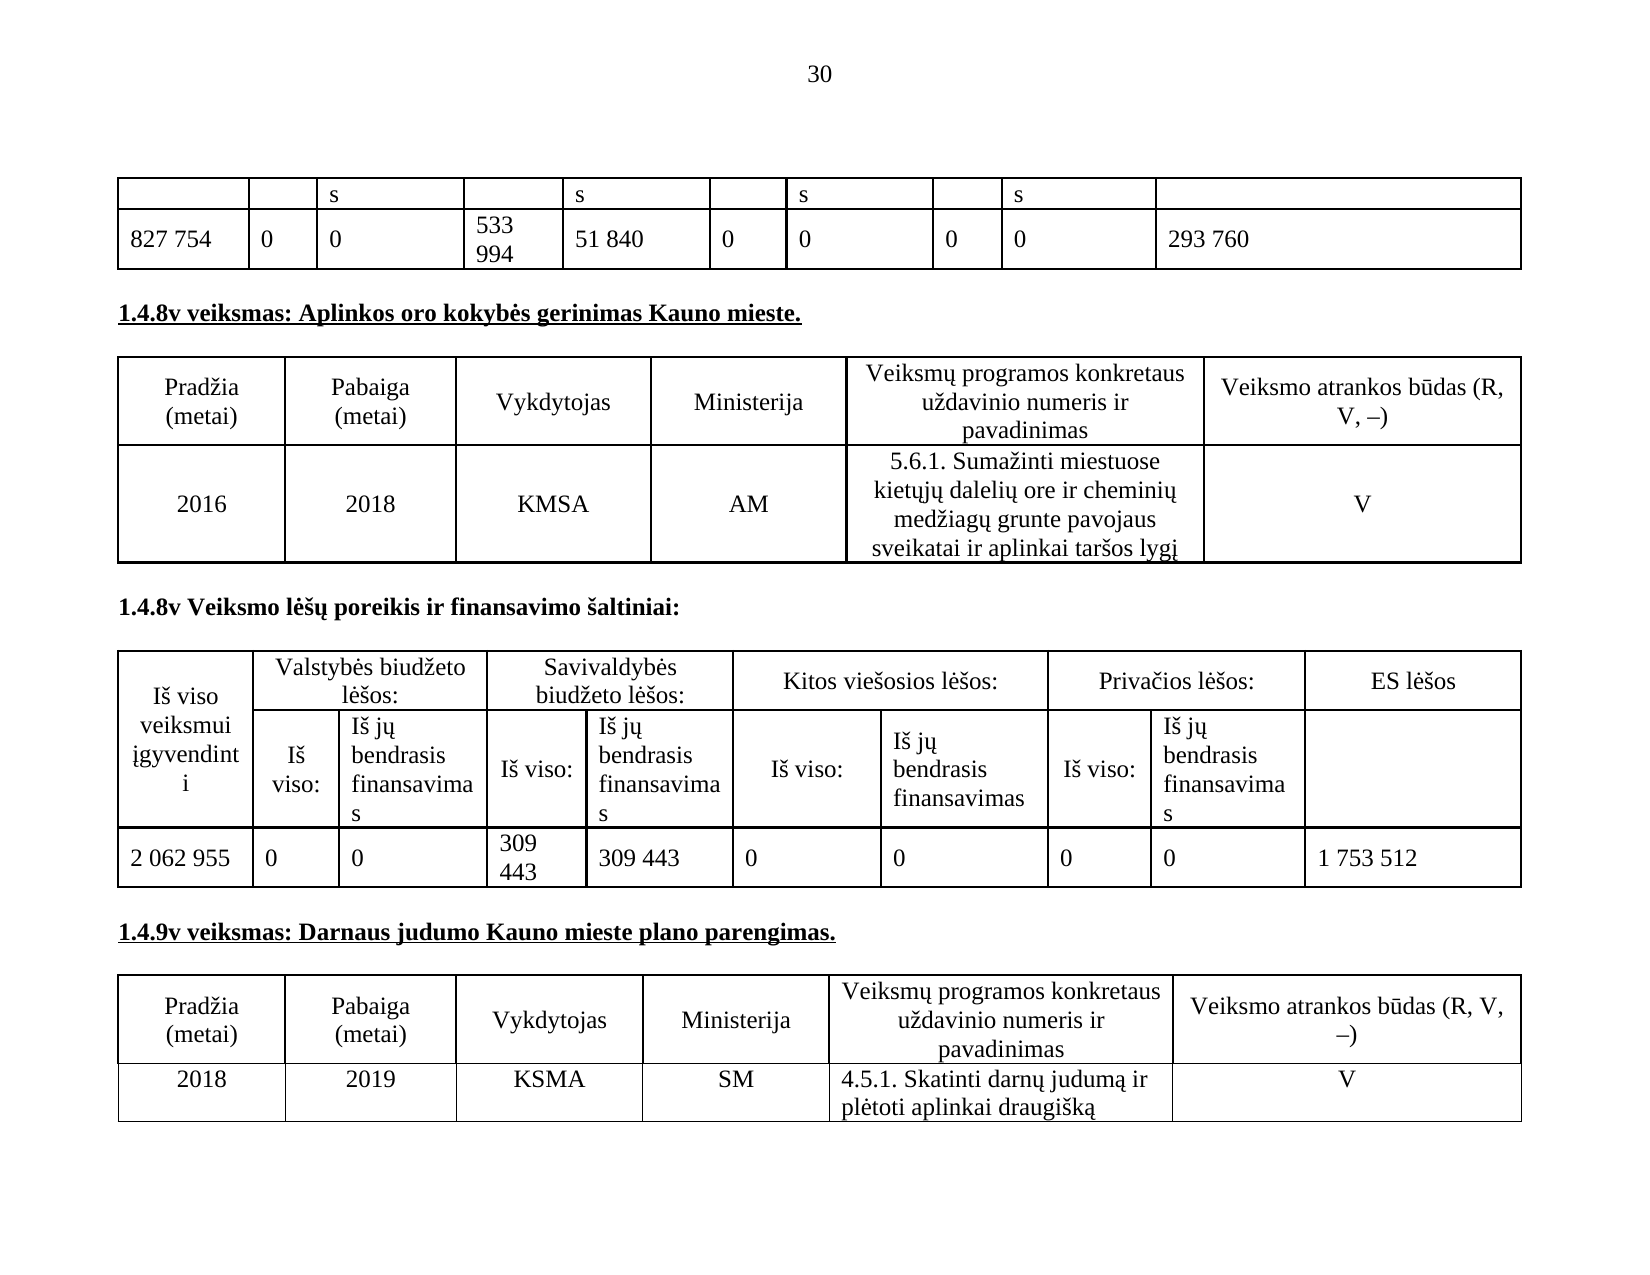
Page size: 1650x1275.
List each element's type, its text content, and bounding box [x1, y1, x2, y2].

table_header Savivaldybės biudžeto lėšos: [488, 652, 732, 709]
table_cell 0 [1152, 829, 1304, 886]
table_cell KMSA [457, 446, 650, 561]
table_cell 0 [882, 829, 1047, 886]
table_cell [465, 179, 562, 208]
table_cell [250, 179, 316, 208]
text 1.4.8v veiksmas: Aplinkos oro kokybės gerinimas Kauno mieste. [118, 298, 1521, 327]
table_cell s [1003, 179, 1155, 208]
table_cell 827 754 [119, 210, 248, 268]
table_header Privačios lėšos: [1049, 652, 1304, 709]
table_cell [711, 179, 785, 208]
text 1.4.9v veiksmas: Darnaus judumo Kauno mieste plano parengimas. [118, 917, 1521, 946]
table_header Kitos viešosios lėšos: [734, 652, 1047, 709]
table_cell 2018 [286, 446, 455, 561]
table_header [119, 179, 248, 208]
table_cell 2019 [286, 1064, 456, 1121]
table_header Valstybės biudžeto lėšos: [254, 652, 486, 709]
table_cell SM [643, 1064, 829, 1121]
table_header Pradžia (metai) [119, 976, 284, 1063]
table_header Veiksmo atrankos būdas (R, V, –) [1174, 976, 1520, 1063]
table_cell 0 [1003, 210, 1155, 268]
table_cell 0 [711, 210, 785, 268]
table_cell [934, 179, 1001, 208]
table_cell s [564, 179, 709, 208]
table_cell 0 [1049, 829, 1150, 886]
table_cell s [788, 179, 932, 208]
table_cell Iš jų bendrasis finansavimas [588, 711, 732, 826]
table_cell Iš viso: [488, 711, 585, 826]
table_cell 293 760 [1157, 210, 1520, 268]
table_cell 0 [788, 210, 932, 268]
table_cell AM [652, 446, 845, 561]
table_cell 4.5.1. Skatinti darnų judumą ir plėtoti aplinkai draugišką [830, 1064, 1172, 1121]
table_cell 2 062 955 [119, 829, 252, 886]
table_cell KSMA [457, 1064, 642, 1121]
table_header Veiksmų programos konkretaus uždavinio numeris ir pavadinimas [830, 976, 1172, 1063]
table_header Iš viso veiksmui įgyvendinti [119, 652, 252, 826]
table_header Pabaiga (metai) [286, 976, 455, 1063]
table_cell 2018 [119, 1064, 285, 1121]
table_cell 0 [934, 210, 1001, 268]
table_cell 0 [254, 829, 338, 886]
table_cell V [1173, 1064, 1521, 1121]
text 1.4.8v Veiksmo lėšų poreikis ir finansavimo šaltiniai: [118, 592, 1521, 621]
table_cell 309 443 [488, 829, 585, 886]
table_header Veiksmų programos konkretaus uždavinio numeris ir pavadinimas [848, 358, 1203, 444]
table_header ES lėšos [1306, 652, 1520, 709]
table_cell Iš viso: [254, 711, 338, 826]
table_cell 2016 [119, 446, 284, 561]
table_cell s [318, 179, 463, 208]
table_cell 0 [318, 210, 463, 268]
table_cell 0 [340, 829, 486, 886]
table_cell Iš viso: [1049, 711, 1150, 826]
table_cell [1157, 179, 1520, 208]
table_cell 309 443 [588, 829, 732, 886]
table_header Ministerija [652, 358, 845, 444]
table_cell 533 994 [465, 210, 562, 268]
table_cell Iš viso: [734, 711, 880, 826]
table_header Pradžia (metai) [119, 358, 284, 444]
table_header Vykdytojas [457, 358, 650, 444]
table_header Veiksmo atrankos būdas (R, V, –) [1205, 358, 1520, 444]
table_cell 5.6.1. Sumažinti miestuose kietųjų dalelių ore ir cheminių medžiagų grunte pavojaus sveikatai ir aplinkai taršos lygį [848, 446, 1203, 561]
table_cell V [1205, 446, 1520, 561]
table_cell 0 [734, 829, 880, 886]
table_header Pabaiga (metai) [286, 358, 455, 444]
table_header Ministerija [644, 976, 828, 1063]
table_cell Iš jų bendrasis finansavimas [1152, 711, 1304, 826]
table_cell 0 [250, 210, 316, 268]
table_cell 51 840 [564, 210, 709, 268]
table_cell Iš jų bendrasis finansavimas [882, 711, 1047, 826]
table_cell Iš jų bendrasis finansavimas [340, 711, 486, 826]
table_cell 1 753 512 [1306, 829, 1520, 886]
table_header Vykdytojas [457, 976, 642, 1063]
table_cell [1306, 711, 1520, 826]
